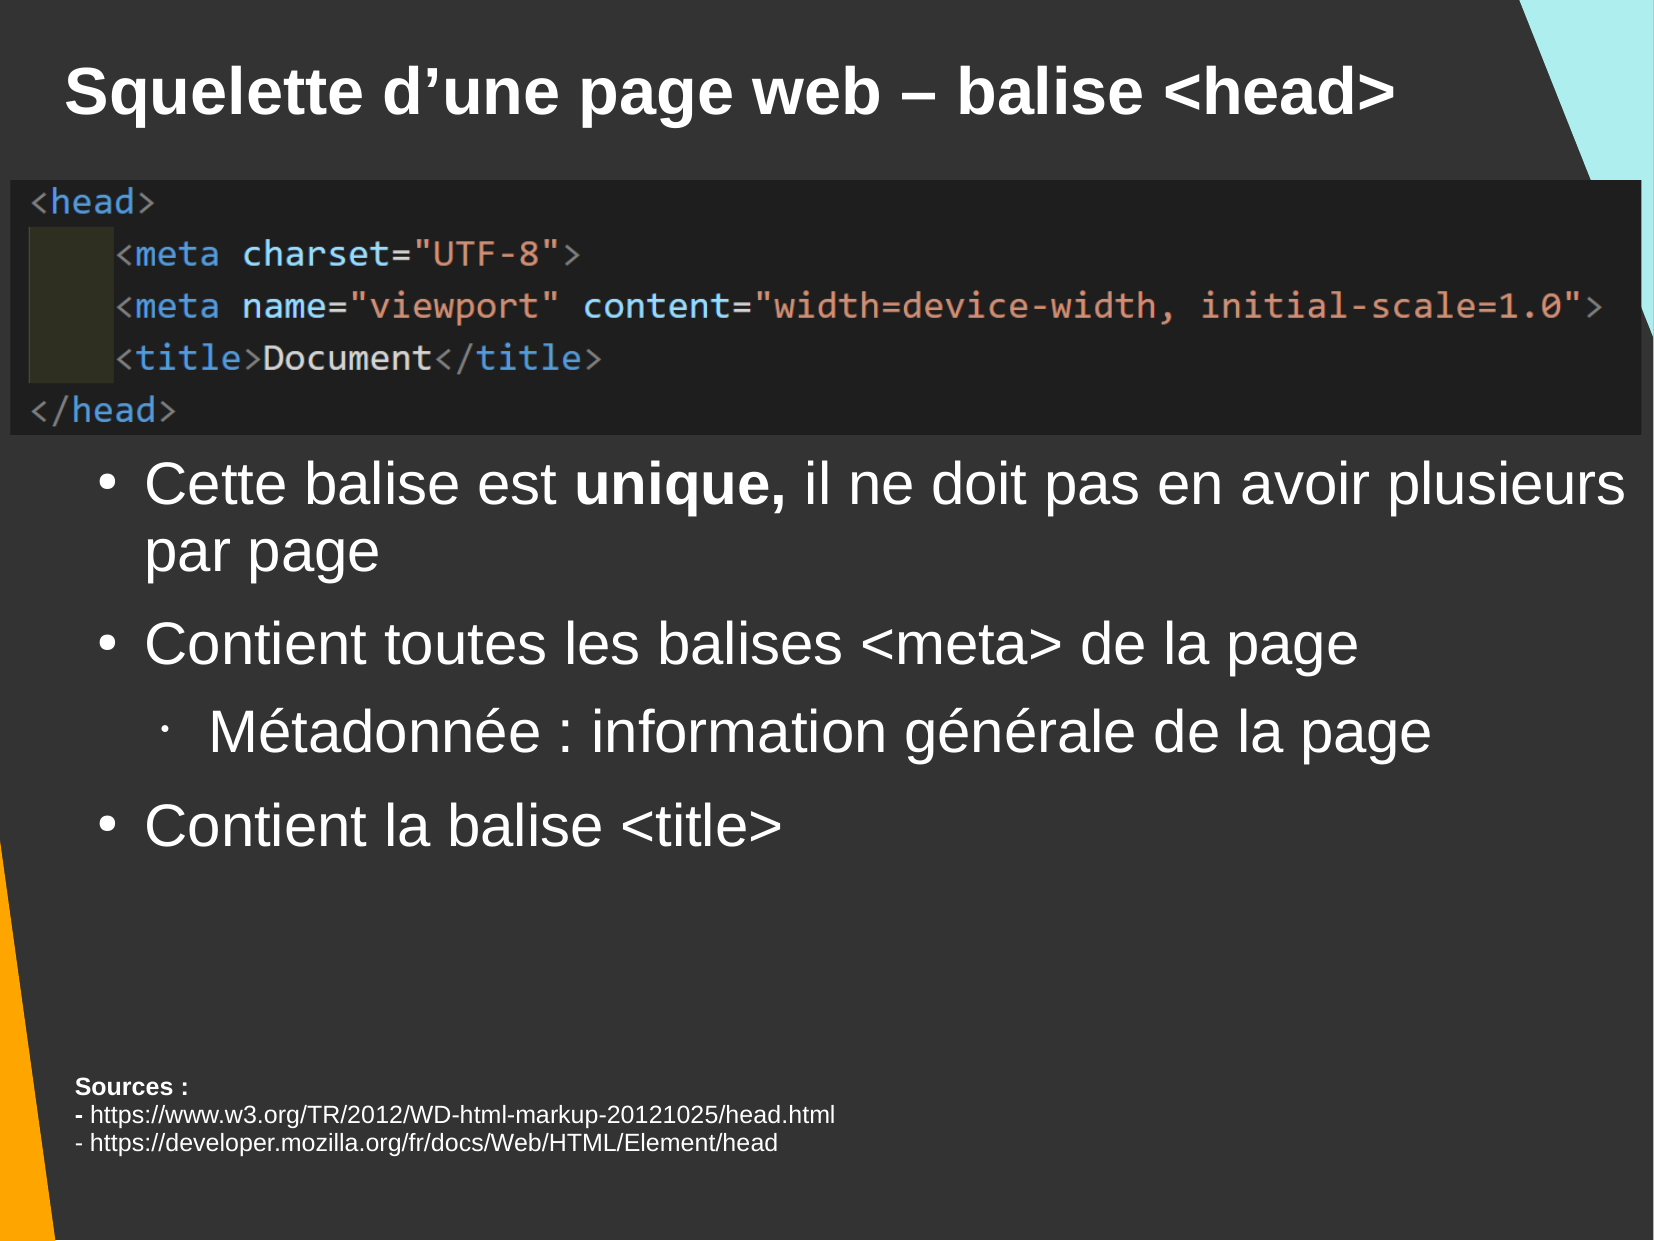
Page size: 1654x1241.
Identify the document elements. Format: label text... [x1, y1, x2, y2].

picture [10, 180, 1642, 435]
title Squelette d’une page web – balise <head> [64, 54, 1553, 167]
text_box [1519, 0, 1654, 340]
text_box [0, 840, 56, 1241]
list Cette balise est unique, il ne doit pas en avoir plusieurs par page Contient toutes les balises <meta> de la page Métadonnée : information générale de la page Contient la balise <title> [80, 450, 1635, 863]
text_box Sources : - https://www.w3.org/TR/2012/WD-html-markup-20121025/head.html - https://developer.mozilla.org/fr/docs/Web/HTML/Element/head [59, 1065, 1546, 1241]
